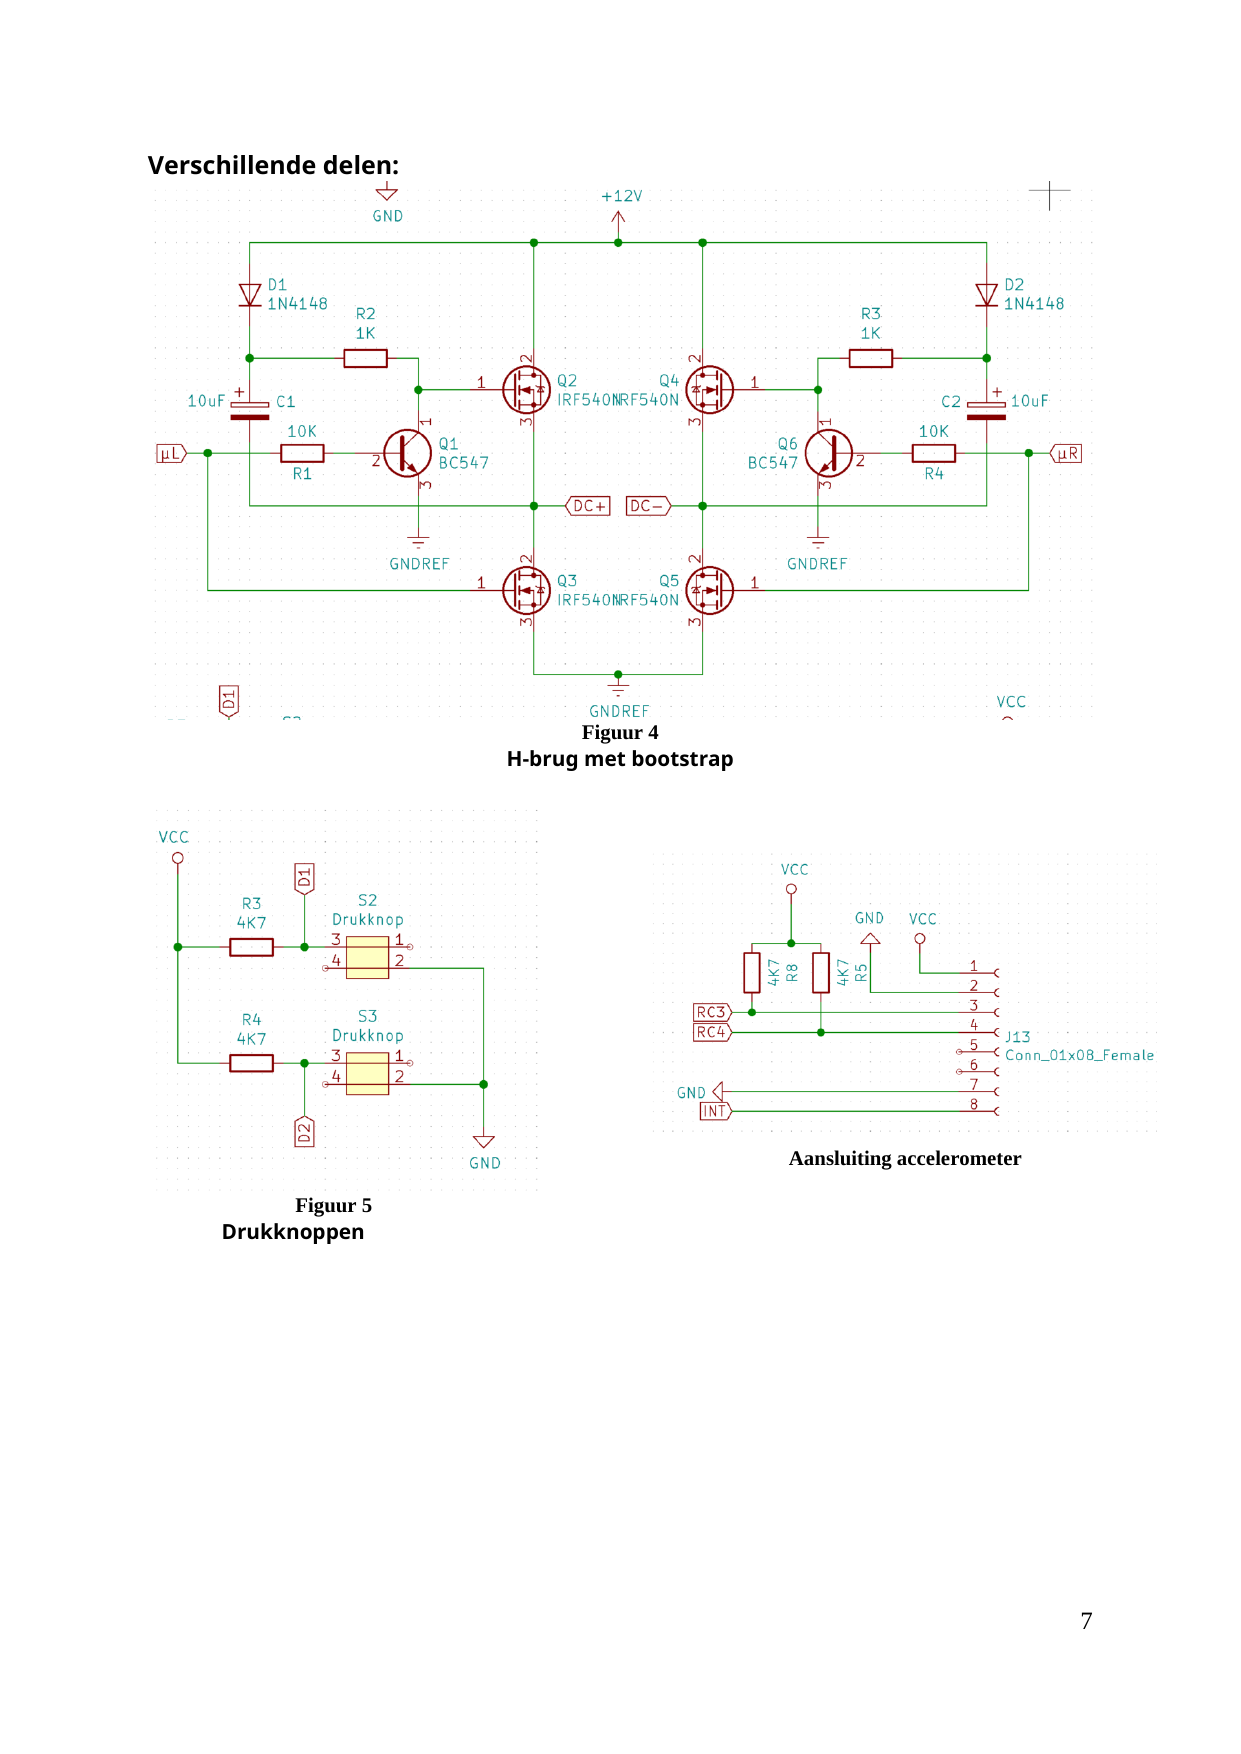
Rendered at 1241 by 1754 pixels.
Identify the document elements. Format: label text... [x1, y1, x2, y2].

text Figuur 4 [148, 720, 1092, 744]
text Verschillende delen: [148, 148, 1092, 181]
text Aansluiting accelerometer [653, 1146, 1158, 1170]
text Figuur 5 [221, 1193, 1092, 1217]
text H-brug met bootstrap [148, 744, 1092, 772]
text Drukknoppen [148, 1217, 1092, 1246]
